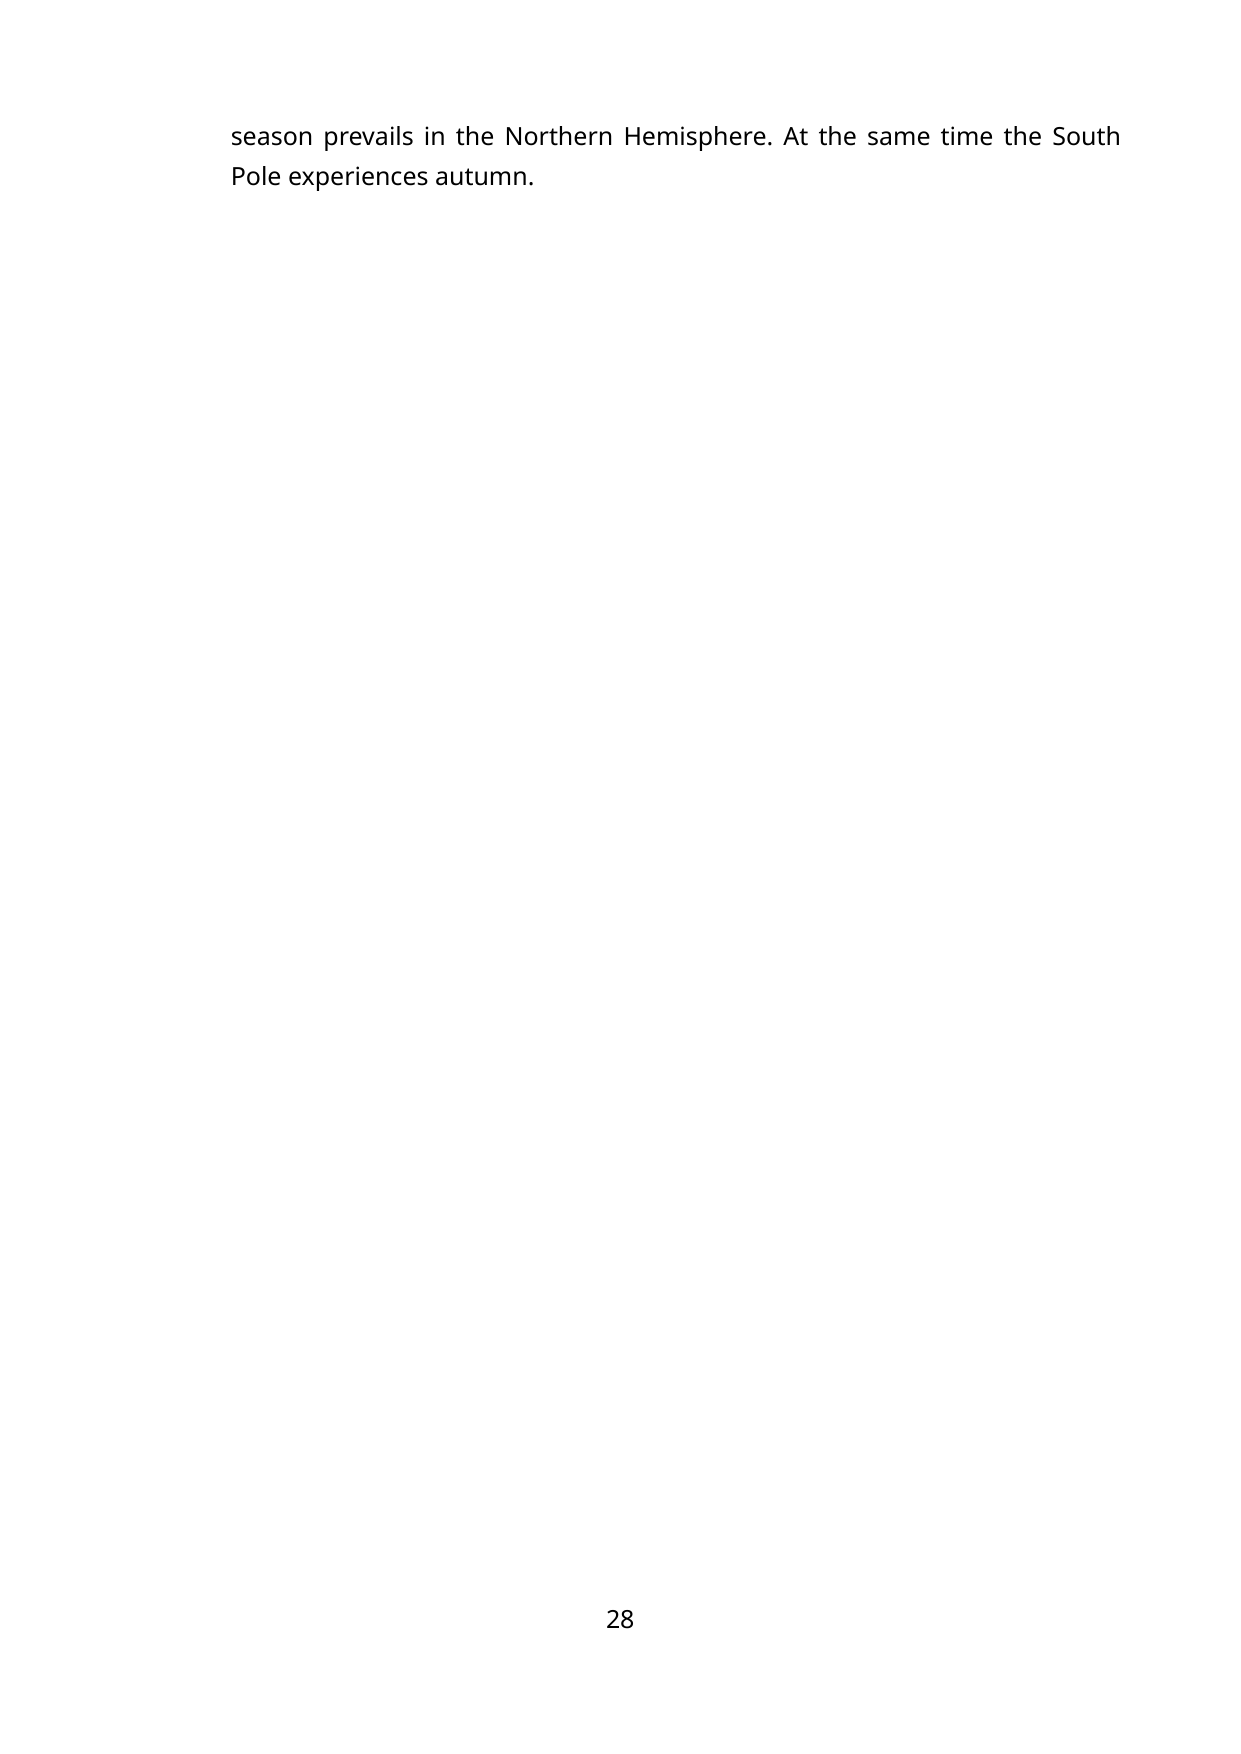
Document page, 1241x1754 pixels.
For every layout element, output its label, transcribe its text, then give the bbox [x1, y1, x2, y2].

list season prevails in the Northern Hemisphere. At the same time the South Pole experiences autumn. [193, 118, 1122, 193]
